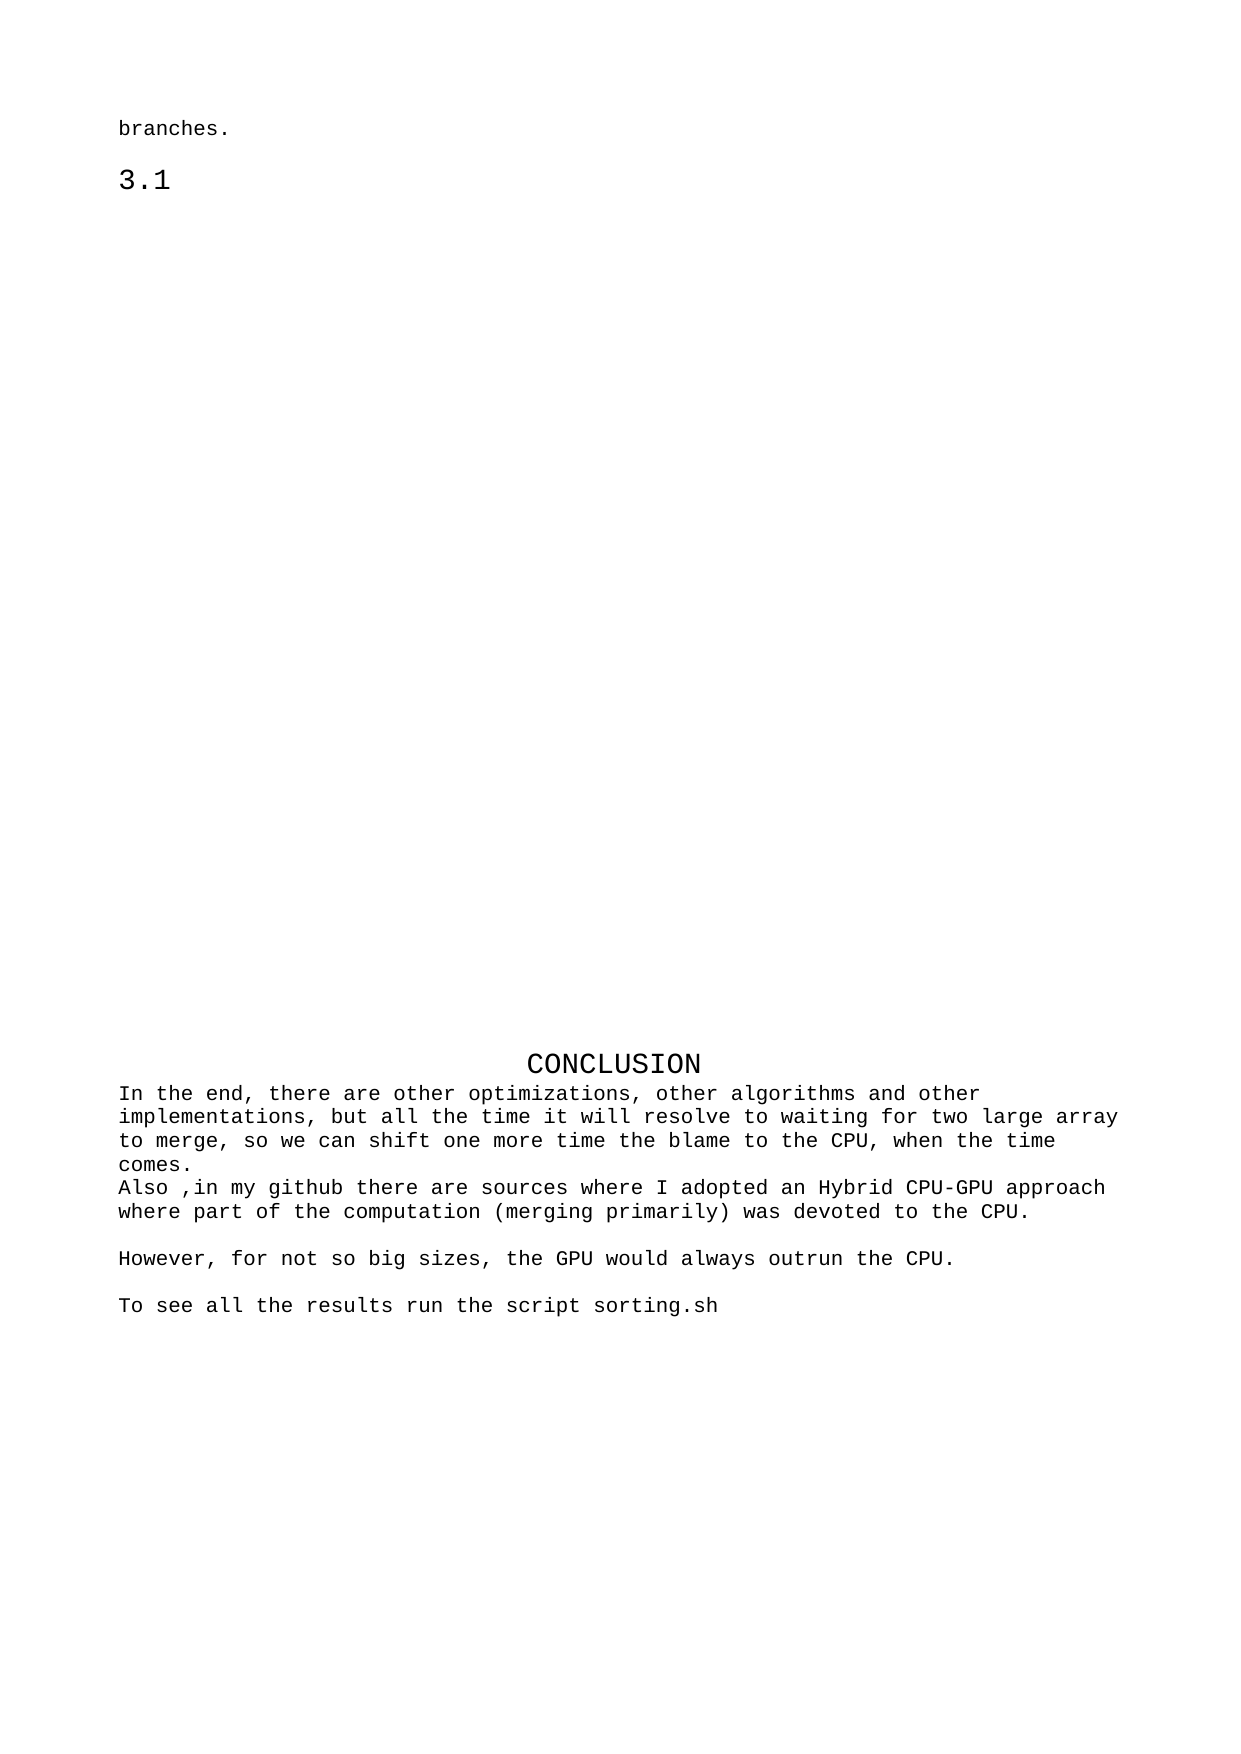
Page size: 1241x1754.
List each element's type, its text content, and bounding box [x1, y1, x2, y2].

text Also ,in my github there are sources where I adopted an Hybrid CPU-GPU approach where part of the computation (merging primarily) was devoted to the CPU. [118, 1177, 1122, 1224]
text However, for not so big sizes, the GPU would always outrun the CPU. [118, 1248, 1122, 1272]
text 3.1 [118, 165, 1122, 198]
text branches. [118, 118, 1122, 142]
text CONCLUSION [118, 1050, 1122, 1083]
text To see all the results run the script sorting.sh [118, 1296, 1122, 1319]
text In the end, there are other optimizations, other algorithms and other implementations, but all the time it will resolve to waiting for two large array to merge, so we can shift one more time the blame to the CPU, when the time comes. [118, 1083, 1122, 1177]
